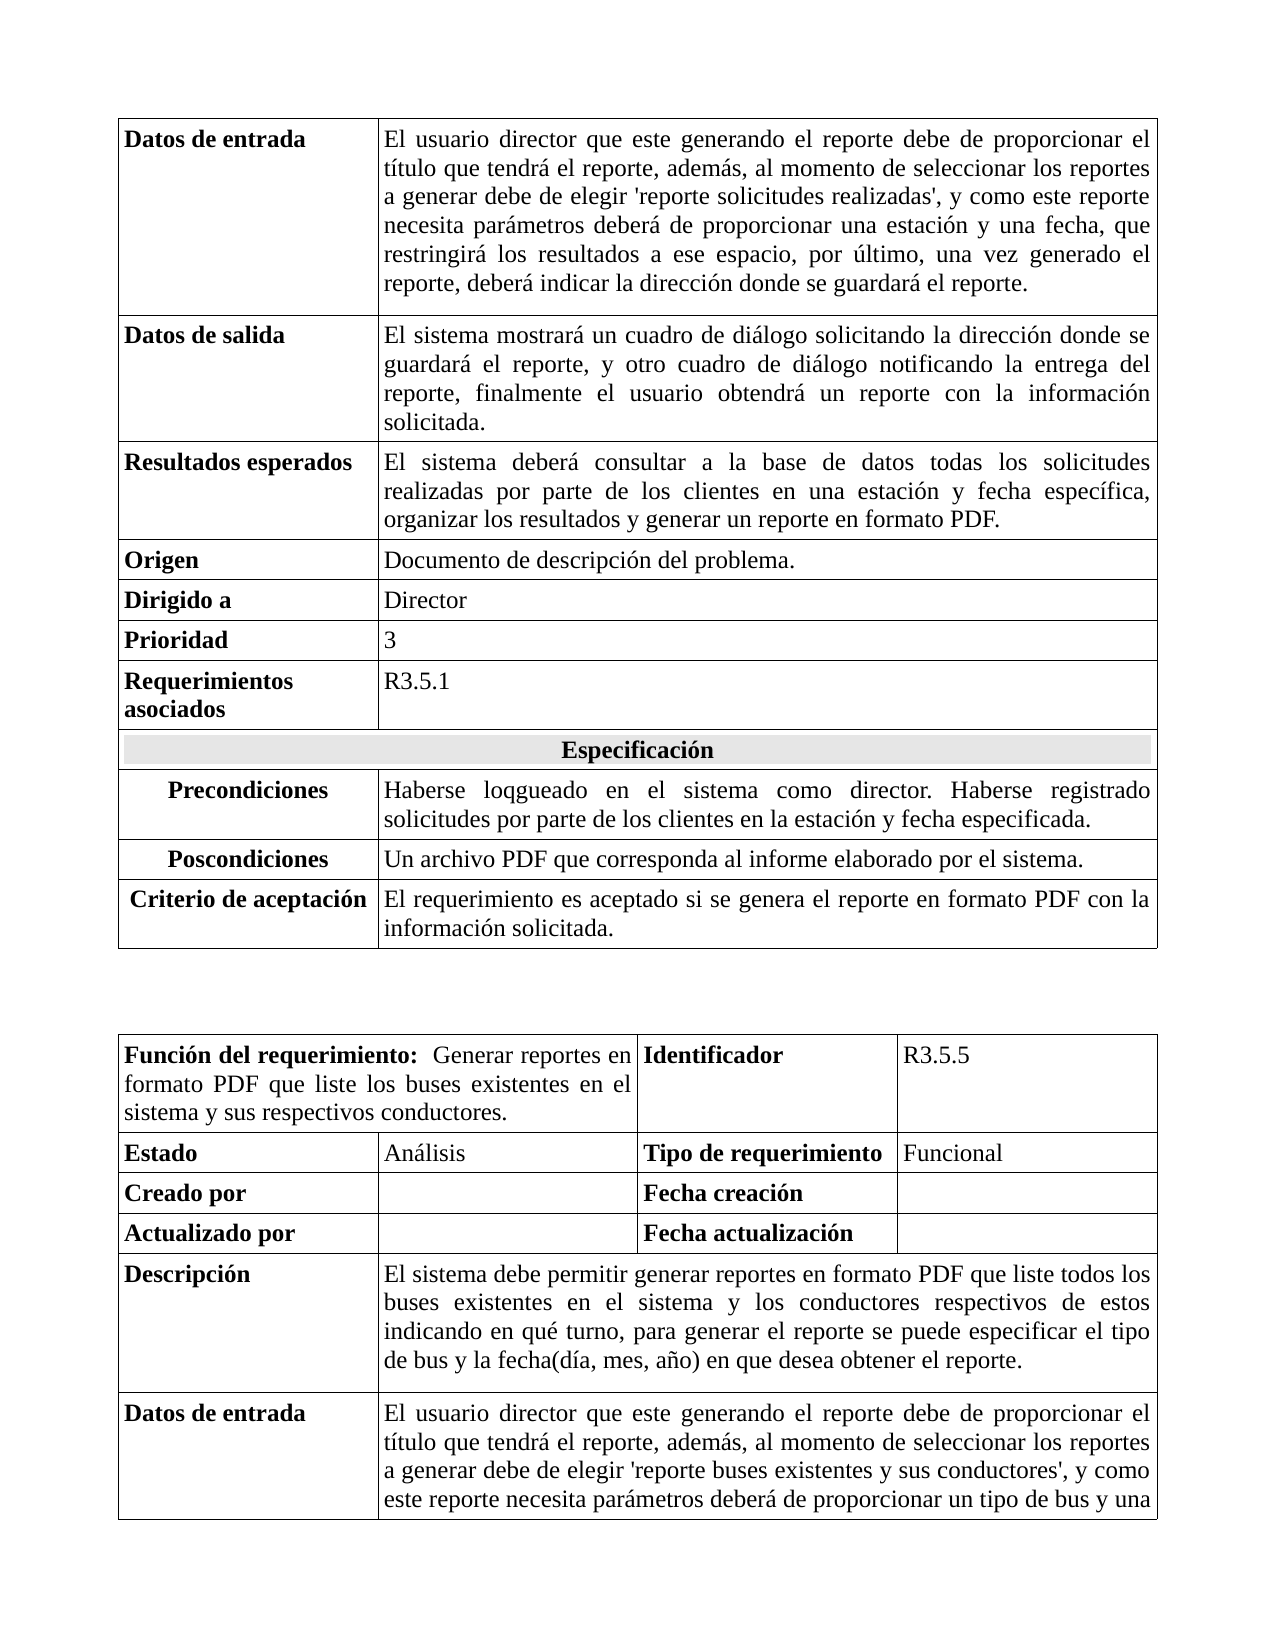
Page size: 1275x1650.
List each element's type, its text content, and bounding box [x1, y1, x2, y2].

table_cell R3.5.1 [379, 661, 1157, 729]
table_cell Creado por [119, 1173, 378, 1213]
table_cell Precondiciones [119, 770, 378, 838]
table_cell Especificación [119, 730, 1157, 769]
table_cell Análisis [379, 1133, 637, 1172]
table_header Función del requerimiento: Generar reportes en formato PDF que liste los buses existentes en el sistema y sus respectivos conductores. [119, 1035, 637, 1132]
table_cell El requerimiento es aceptado si se genera el reporte en formato PDF con la información solicitada. [379, 880, 1157, 948]
table_cell Dirigido a [119, 580, 378, 620]
table_cell Poscondiciones [119, 840, 378, 879]
table_cell [898, 1173, 1157, 1213]
table_cell El sistema mostrará un cuadro de diálogo solicitando la dirección donde se guardará el reporte, y otro cuadro de diálogo notificando la entrega del reporte, finalmente el usuario obtendrá un reporte con la información solicitada. [379, 316, 1157, 441]
table_cell Descripción [119, 1254, 378, 1392]
table_cell El usuario director que este generando el reporte debe de proporcionar el título que tendrá el reporte, además, al momento de seleccionar los reportes a generar debe de elegir 'reporte buses existentes y sus conductores', y como este reporte necesita parámetros deberá de proporcionar un tipo de bus y una [379, 1393, 1157, 1518]
table_cell Datos de entrada [119, 1393, 378, 1518]
table_cell Haberse loqgueado en el sistema como director. Haberse registrado solicitudes por parte de los clientes en la estación y fecha especificada. [379, 770, 1157, 838]
table_cell Actualizado por [119, 1214, 378, 1253]
table_cell Resultados esperados [119, 442, 378, 539]
table_cell El sistema debe permitir generar reportes en formato PDF que liste todos los buses existentes en el sistema y los conductores respectivos de estos indicando en qué turno, para generar el reporte se puede especificar el tipo de bus y la fecha(día, mes, año) en que desea obtener el reporte. [379, 1254, 1157, 1392]
table_cell El sistema deberá consultar a la base de datos todas los solicitudes realizadas por parte de los clientes en una estación y fecha específica, organizar los resultados y generar un reporte en formato PDF. [379, 442, 1157, 539]
table_cell Requerimientos asociados [119, 661, 378, 729]
table_header Identificador [638, 1035, 897, 1132]
table_cell Fecha actualización [638, 1214, 897, 1253]
table_cell Director [379, 580, 1157, 620]
table_cell Origen [119, 540, 378, 579]
table_cell 3 [379, 621, 1157, 660]
table_cell Datos de salida [119, 316, 378, 441]
table_cell Documento de descripción del problema. [379, 540, 1157, 579]
table_cell Prioridad [119, 621, 378, 660]
table_cell Fecha creación [638, 1173, 897, 1213]
table_header R3.5.5 [898, 1035, 1157, 1132]
table_cell Un archivo PDF que corresponda al informe elaborado por el sistema. [379, 840, 1157, 879]
table_cell Estado [119, 1133, 378, 1172]
table_cell Tipo de requerimiento [638, 1133, 897, 1172]
table_cell El usuario director que este generando el reporte debe de proporcionar el título que tendrá el reporte, además, al momento de seleccionar los reportes a generar debe de elegir 'reporte solicitudes realizadas', y como este reporte necesita parámetros deberá de proporcionar una estación y una fecha, que restringirá los resultados a ese espacio, por último, una vez generado el reporte, deberá indicar la dirección donde se guardará el reporte. [379, 119, 1157, 315]
table_cell [379, 1173, 637, 1213]
table_cell [898, 1214, 1157, 1253]
table_cell [379, 1214, 637, 1253]
table_cell Datos de entrada [119, 119, 378, 315]
table_cell Criterio de aceptación [119, 880, 378, 948]
table_cell Funcional [898, 1133, 1157, 1172]
